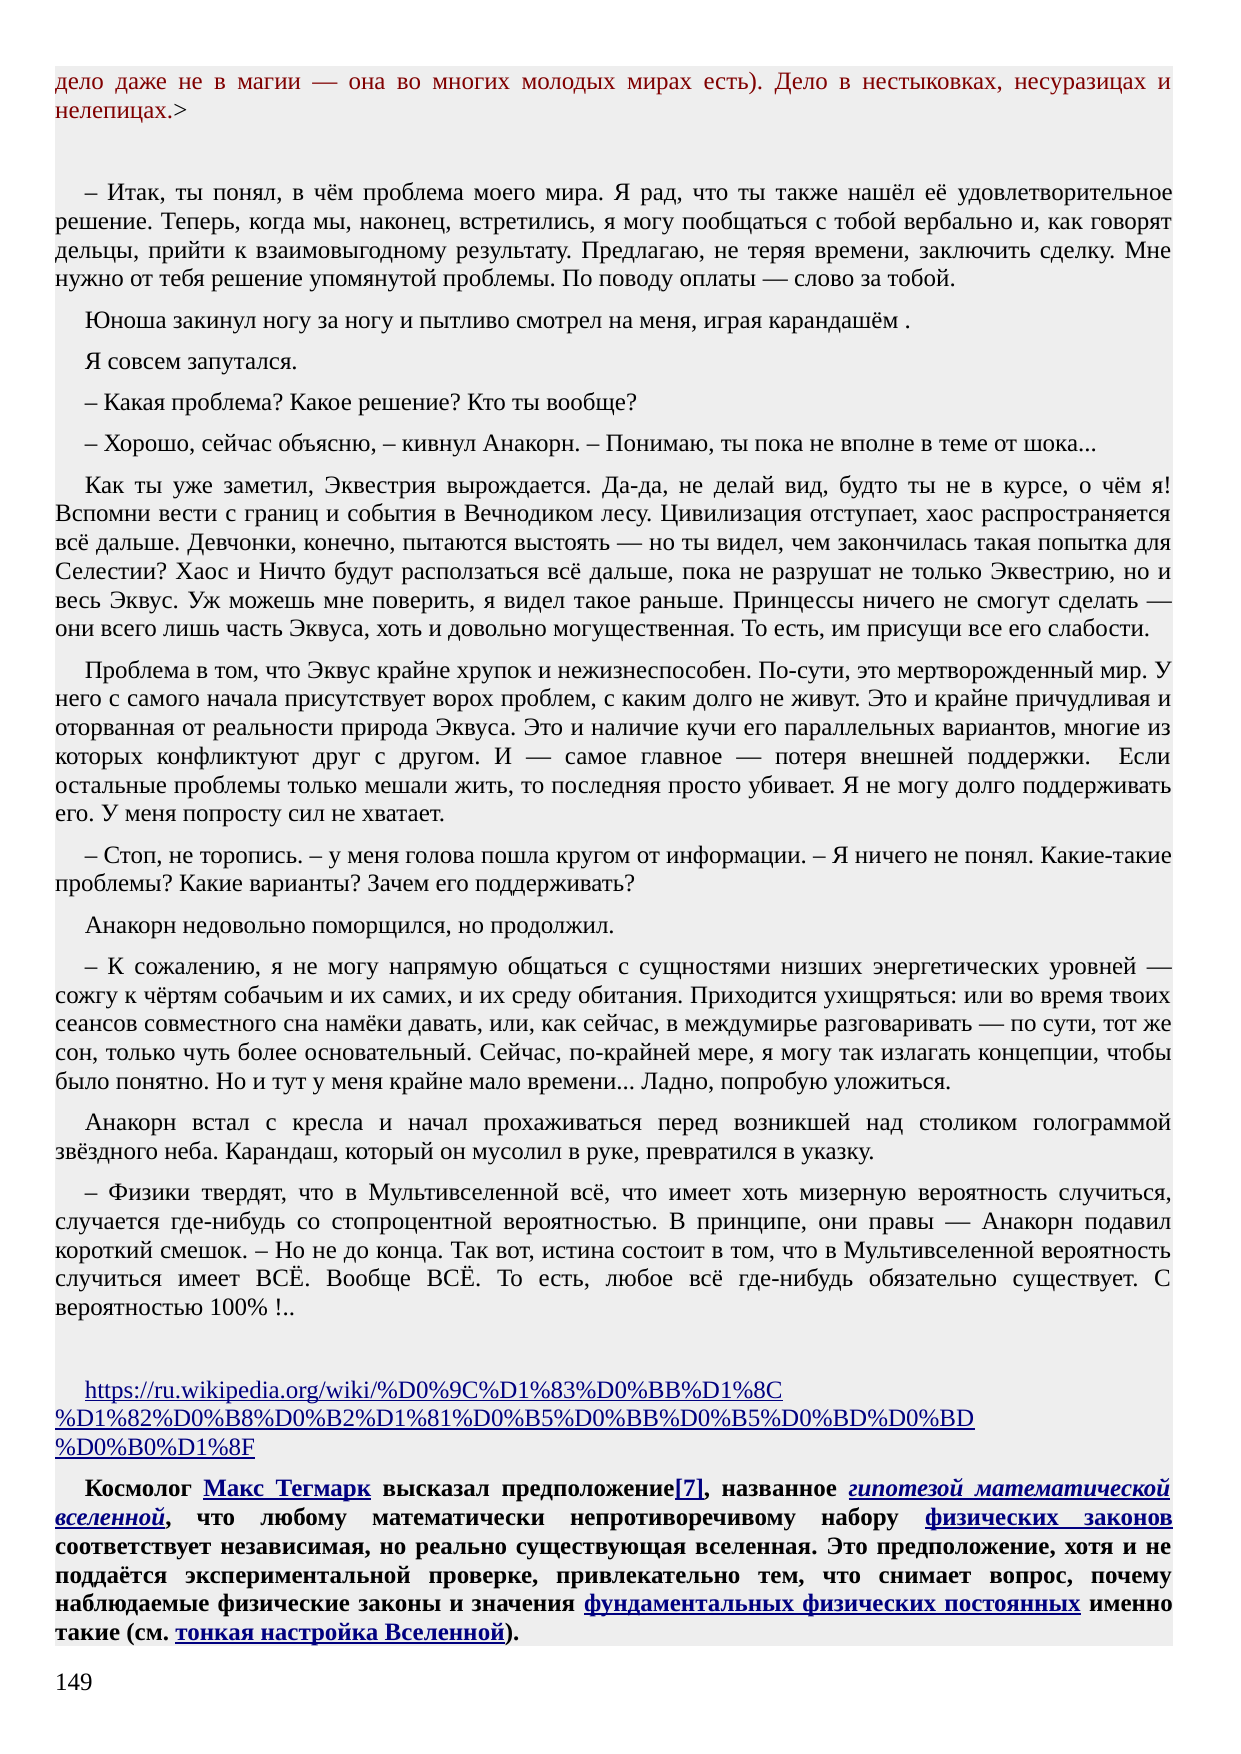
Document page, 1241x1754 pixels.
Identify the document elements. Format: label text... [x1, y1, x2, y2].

text Как ты уже заметил, Эквестрия вырождается. Да-да, не делай вид, будто ты не в курсе, о чём я! Вспомни вести с границ и события в Вечнодиком лесу. Цивилизация отступает, хаос распространяется всё дальше. Девчонки, конечно, пытаются выстоять — но ты видел, чем закончилась такая попытка для Селестии? Хаос и Ничто будут расползаться всё дальше, пока не разрушат не только Эквестрию, но и весь Эквус. Уж можешь мне поверить, я видел такое раньше. Принцессы ничего не смогут сделать — они всего лишь часть Эквуса, хоть и довольно могущественная. То есть, им присущи все его слабости. [55, 470, 1173, 642]
text – К сожалению, я не могу напрямую общаться с сущностями низших энергетических уровней — сожгу к чёртям собачьим и их самих, и их среду обитания. Приходится ухищряться: или во время твоих сеансов совместного сна намёки давать, или, как сейчас, в междумирье разговаривать — по сути, тот же сон, только чуть более основательный. Сейчас, по-крайней мере, я могу так излагать концепции, чтобы было понятно. Но и тут у меня крайне мало времени... Ладно, попробую уложиться. [55, 951, 1173, 1095]
text – Хорошо, сейчас объясню, – кивнул Анакорн. – Понимаю, ты пока не вполне в теме от шока... [55, 428, 1173, 457]
text Космолог Макс Тегмарк высказал предположение[7], названное гипотезой математической вселенной, что любому математически непротиворечивому набору физических законов соответствует независимая, но реально существующая вселенная. Это предположение, хотя и не поддаётся экспериментальной проверке, привлекательно тем, что снимает вопрос, почему наблюдаемые физические законы и значения фундаментальных физических постоянных именно такие (см. тонкая настройка Вселенной). [55, 1473, 1173, 1646]
text Проблема в том, что Эквус крайне хрупок и нежизнеспособен. По-сути, это мертворожденный мир. У него с самого начала присутствует ворох проблем, с каким долго не живут. Это и крайне причудливая и оторванная от реальности природа Эквуса. Это и наличие кучи его параллельных вариантов, многие из которых конфликтуют друг с другом. И — самое главное — потеря внешней поддержки. Если остальные проблемы только мешали жить, то последняя просто убивает. Я не могу долго поддерживать его. У меня попросту сил не хватает. [55, 655, 1173, 827]
text https://ru.wikipedia.org/wiki/%D0%9C%D1%83%D0%BB%D1%8C%D1%82%D0%B8%D0%B2%D1%81%D0%B5%D0%BB%D0%B5%D0%BD%D0%BD%D0%B0%D1%8F [55, 1375, 1173, 1461]
text – Какая проблема? Какое решение? Кто ты вообще? [55, 387, 1173, 416]
text – Итак, ты понял, в чём проблема моего мира. Я рад, что ты также нашёл её удовлетворительное решение. Теперь, когда мы, наконец, встретились, я могу пообщаться с тобой вербально и, как говорят дельцы, прийти к взаимовыгодному результату. Предлагаю, не теряя времени, заключить сделку. Мне нужно от тебя решение упомянутой проблемы. По поводу оплаты — слово за тобой. [55, 177, 1173, 292]
text Анакорн недовольно поморщился, но продолжил. [55, 910, 1173, 938]
text – Стоп, не торопись. – у меня голова пошла кругом от информации. – Я ничего не понял. Какие-такие проблемы? Какие варианты? Зачем его поддерживать? [55, 840, 1173, 897]
text Юноша закинул ногу за ногу и пытливо смотрел на меня, играя карандашём . [55, 305, 1173, 333]
text дело даже не в магии — она во многих молодых мирах есть). Дело в нестыковках, несуразицах и нелепицах.> [55, 66, 1173, 123]
text – Физики твердят, что в Мультивселенной всё, что имеет хоть мизерную вероятность случиться, случается где-нибудь со стопроцентной вероятностью. В принципе, они правы — Анакорн подавил короткий смешок. – Но не до конца. Так вот, истина состоит в том, что в Мультивселенной вероятность случиться имеет ВСЁ. Вообще ВСЁ. То есть, любое всё где-нибудь обязательно существует. С вероятностью 100% !.. [55, 1177, 1173, 1321]
text Анакорн встал с кресла и начал прохаживаться перед возникшей над столиком голограммой звёздного неба. Карандаш, который он мусолил в руке, превратился в указку. [55, 1107, 1173, 1165]
text Я совсем запутался. [55, 346, 1173, 375]
